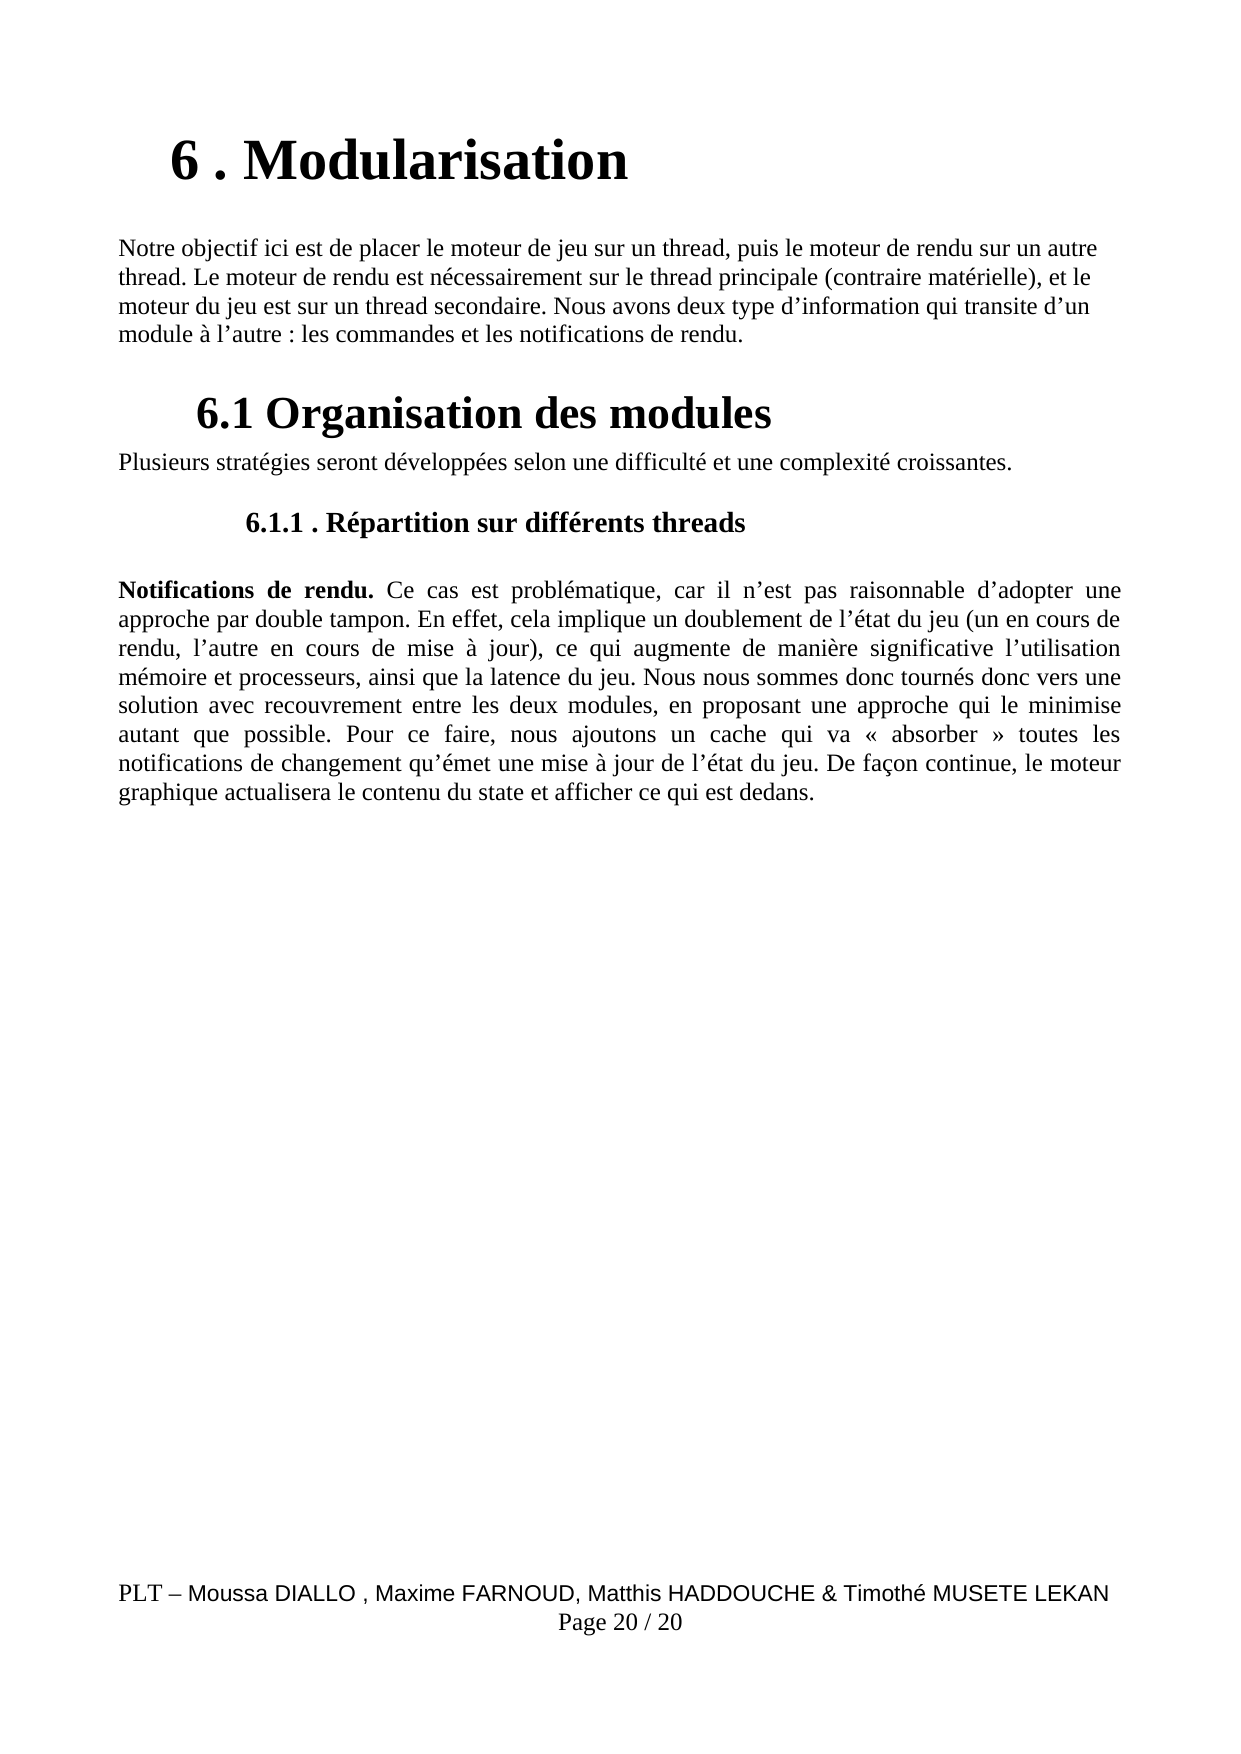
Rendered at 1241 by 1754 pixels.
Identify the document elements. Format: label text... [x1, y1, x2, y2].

text Notre objectif ici est de placer le moteur de jeu sur un thread, puis le moteur de rendu sur un autre [118, 233, 1122, 262]
subtitle 6.1 Organisation des modules [155, 386, 1122, 438]
text Notifications de rendu. Ce cas est problématique, car il n’est pas raisonnable d’adopter une approche par double tampon. En effet, cela implique un doublement de l’état du jeu (un en cours de rendu, l’autre en cours de mise à jour), ce qui augmente de manière significative l’utilisation mémoire et processeurs, ainsi que la latence du jeu. Nous nous sommes donc tournés donc vers une solution avec recouvrement entre les deux modules, en proposant une approche qui le minimise autant que possible. Pour ce faire, nous ajoutons un cache qui va « absorber » toutes les notifications de changement qu’émet une mise à jour de l’état du jeu. De façon continue, le moteur graphique actualisera le contenu du state et afficher ce qui est dedans. [118, 575, 1122, 805]
text thread. Le moteur de rendu est nécessairement sur le thread principale (contraire matérielle), et le moteur du jeu est sur un thread secondaire. Nous avons deux type d’information qui transite d’un module à l’autre : les commandes et les notifications de rendu. [118, 262, 1122, 348]
text Plusieurs stratégies seront développées selon une difficulté et une complexité croissantes. [118, 447, 1122, 476]
subtitle Répartition sur différents threads [238, 505, 1122, 538]
subtitle Modularisation [155, 125, 1122, 192]
